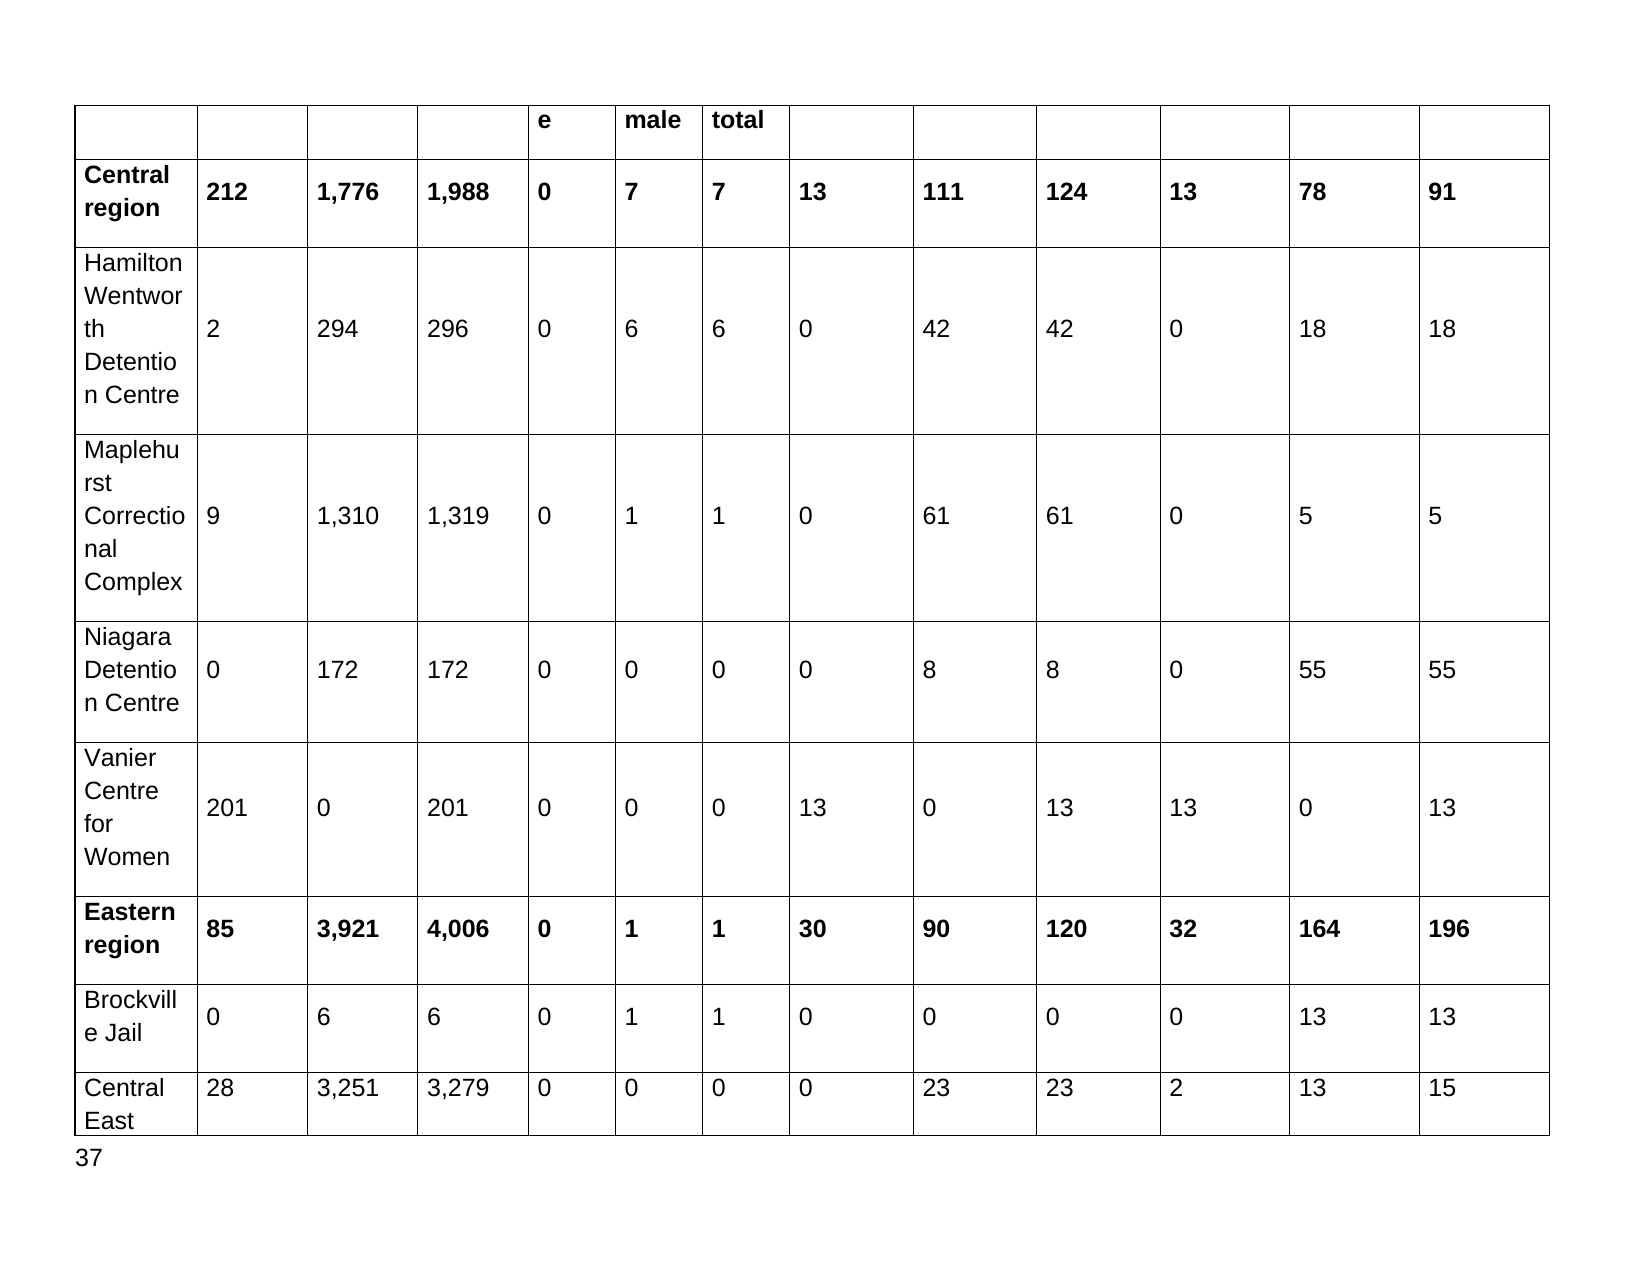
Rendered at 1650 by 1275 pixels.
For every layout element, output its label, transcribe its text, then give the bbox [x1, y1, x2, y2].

table_cell 85 [198, 897, 307, 984]
table_cell 90 [914, 897, 1036, 984]
table_header [1161, 106, 1289, 159]
table_cell 9 [198, 435, 307, 621]
table_cell 124 [1037, 160, 1160, 247]
table_cell 0 [529, 897, 615, 984]
table_cell 0 [790, 985, 913, 1072]
table_cell 5 [1420, 435, 1549, 621]
table_cell 3,279 [418, 1073, 528, 1135]
table_cell Maplehurst Correctional Complex [76, 435, 197, 621]
table_cell 18 [1420, 248, 1549, 434]
table_cell 61 [1037, 435, 1160, 621]
table_header e [529, 106, 615, 159]
table_cell 0 [529, 743, 615, 896]
table_cell 1 [616, 435, 702, 621]
table_cell 2 [198, 248, 307, 434]
table_header [1290, 106, 1419, 159]
table_cell 13 [1420, 743, 1549, 896]
table_cell 7 [703, 160, 789, 247]
table_cell 5 [1290, 435, 1419, 621]
table_cell 0 [790, 248, 913, 434]
table_cell 23 [914, 1073, 1036, 1135]
table_cell 28 [198, 1073, 307, 1135]
table_cell Central region [76, 160, 197, 247]
table_cell 0 [198, 985, 307, 1072]
table_cell 1 [703, 897, 789, 984]
table_header [198, 106, 307, 159]
table_cell 1 [703, 435, 789, 621]
table_cell 18 [1290, 248, 1419, 434]
table_cell 3,921 [308, 897, 417, 984]
table_cell 6 [418, 985, 528, 1072]
table_cell 0 [1161, 985, 1289, 1072]
table_cell Brockville Jail [76, 985, 197, 1072]
table_cell 15 [1420, 1073, 1549, 1135]
table_cell 0 [616, 622, 702, 742]
table_cell 42 [1037, 248, 1160, 434]
table_cell 55 [1420, 622, 1549, 742]
table_cell 0 [616, 743, 702, 896]
table_cell 172 [308, 622, 417, 742]
table_cell 0 [790, 435, 913, 621]
table_cell 212 [198, 160, 307, 247]
table_cell 42 [914, 248, 1036, 434]
table_header [914, 106, 1036, 159]
table_cell 0 [1161, 248, 1289, 434]
table_cell 296 [418, 248, 528, 434]
table_cell 0 [616, 1073, 702, 1135]
table_cell 13 [1161, 160, 1289, 247]
table_cell 8 [914, 622, 1036, 742]
table_cell 0 [529, 622, 615, 742]
table_cell 13 [1290, 985, 1419, 1072]
table_cell Eastern region [76, 897, 197, 984]
table_cell 1,319 [418, 435, 528, 621]
table_cell 13 [790, 743, 913, 896]
table_cell 1 [703, 985, 789, 1072]
table_cell 0 [198, 622, 307, 742]
table_cell 13 [1161, 743, 1289, 896]
table_cell 0 [1161, 622, 1289, 742]
table_cell 2 [1161, 1073, 1289, 1135]
table_cell 111 [914, 160, 1036, 247]
table_cell Hamilton Wentworth Detention Centre [76, 248, 197, 434]
table_cell 1,310 [308, 435, 417, 621]
table_cell 13 [790, 160, 913, 247]
table_cell 13 [1420, 985, 1549, 1072]
table_header [76, 106, 197, 159]
table_header [1037, 106, 1160, 159]
table_cell 0 [703, 1073, 789, 1135]
table_cell 0 [529, 985, 615, 1072]
table_cell 78 [1290, 160, 1419, 247]
table_header - total [703, 106, 789, 159]
table_cell 6 [703, 248, 789, 434]
table_cell Vanier Centre for Women [76, 743, 197, 896]
table_cell 196 [1420, 897, 1549, 984]
table_cell 91 [1420, 160, 1549, 247]
table_cell 1 [616, 897, 702, 984]
table_cell 32 [1161, 897, 1289, 984]
table_cell 0 [529, 248, 615, 434]
table_cell 1,988 [418, 160, 528, 247]
table_cell 4,006 [418, 897, 528, 984]
table_cell 294 [308, 248, 417, 434]
table_cell 8 [1037, 622, 1160, 742]
table_cell 0 [1290, 743, 1419, 896]
table_header [1420, 106, 1549, 159]
table_header [790, 106, 913, 159]
table_cell 0 [914, 985, 1036, 1072]
table_cell 0 [529, 160, 615, 247]
table_cell 30 [790, 897, 913, 984]
table_cell 0 [914, 743, 1036, 896]
table_cell 120 [1037, 897, 1160, 984]
table_cell 7 [616, 160, 702, 247]
table_cell Niagara Detention Centre [76, 622, 197, 742]
table_cell 0 [703, 743, 789, 896]
table_cell 172 [418, 622, 528, 742]
table_cell 55 [1290, 622, 1419, 742]
table_cell 1,776 [308, 160, 417, 247]
table_cell 1 [616, 985, 702, 1072]
table_cell 61 [914, 435, 1036, 621]
table_cell 164 [1290, 897, 1419, 984]
table_cell 3,251 [308, 1073, 417, 1135]
table_cell 13 [1290, 1073, 1419, 1135]
table_cell 6 [308, 985, 417, 1072]
table_cell 0 [790, 1073, 913, 1135]
table_cell 0 [790, 622, 913, 742]
table_cell 0 [1037, 985, 1160, 1072]
table_cell Central East [76, 1073, 197, 1135]
table_cell 23 [1037, 1073, 1160, 1135]
table_cell 0 [703, 622, 789, 742]
table_cell 201 [198, 743, 307, 896]
table_cell 13 [1037, 743, 1160, 896]
table_cell 0 [529, 1073, 615, 1135]
table_header [308, 106, 417, 159]
table_cell 0 [1161, 435, 1289, 621]
table_cell 0 [529, 435, 615, 621]
table_header - male [616, 106, 702, 159]
table_header [418, 106, 528, 159]
table_cell 201 [418, 743, 528, 896]
table_cell 6 [616, 248, 702, 434]
table_cell 0 [308, 743, 417, 896]
